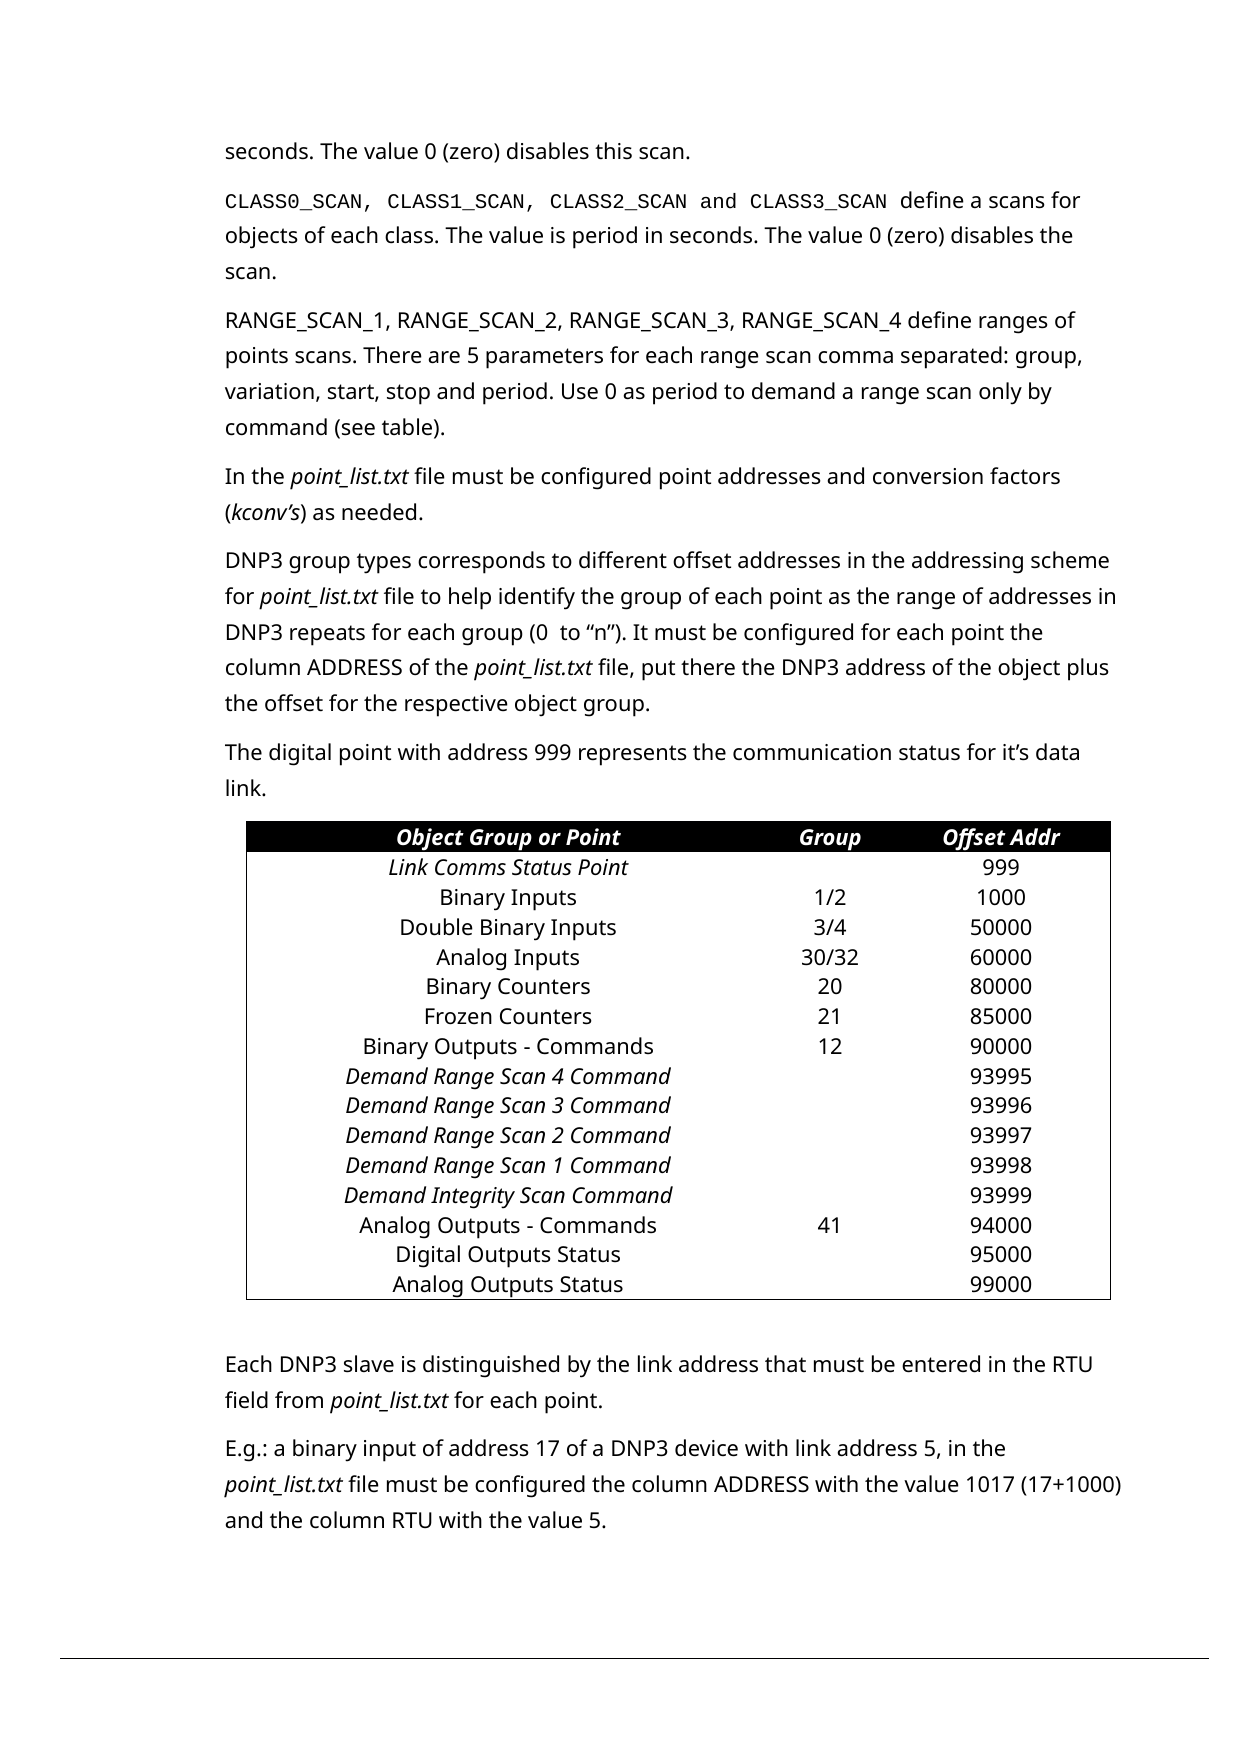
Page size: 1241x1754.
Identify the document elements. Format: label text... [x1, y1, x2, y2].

table_cell 93995 [891, 1061, 1110, 1091]
table_cell 90000 [891, 1031, 1110, 1061]
table_cell [769, 1240, 891, 1269]
text The digital point with address 999 represents the communication status for it’s data link. [224, 737, 1122, 802]
table_cell Demand Integrity Scan Command [247, 1180, 768, 1210]
table_cell Link Comms Status Point [247, 852, 768, 882]
table_cell Digital Outputs Status [247, 1240, 768, 1269]
table_cell Demand Range Scan 1 Command [247, 1150, 768, 1180]
table_cell Frozen Counters [247, 1001, 768, 1031]
text seconds. The value 0 (zero) disables this scan. [224, 136, 1122, 166]
table_cell 94000 [891, 1210, 1110, 1239]
table_cell 1/2 [769, 882, 891, 912]
table_cell 95000 [891, 1240, 1110, 1269]
table_cell 93999 [891, 1180, 1110, 1210]
table_cell 999 [891, 852, 1110, 882]
table_cell 85000 [891, 1001, 1110, 1031]
text In the point_list.txt file must be configured point addresses and conversion factors (kconv’s) as needed. [224, 461, 1122, 526]
table_cell [769, 1120, 891, 1150]
table_cell 30/32 [769, 942, 891, 971]
table_cell Demand Range Scan 4 Command [247, 1061, 768, 1091]
table_cell [769, 1180, 891, 1210]
table_cell 99000 [891, 1269, 1110, 1299]
table_cell 41 [769, 1210, 891, 1239]
table_cell Binary Outputs - Commands [247, 1031, 768, 1061]
table_cell Analog Outputs - Commands [247, 1210, 768, 1239]
table_cell Binary Inputs [247, 882, 768, 912]
table_cell Demand Range Scan 3 Command [247, 1091, 768, 1120]
text RANGE_SCAN_1, RANGE_SCAN_2, RANGE_SCAN_3, RANGE_SCAN_4 define ranges of points scans. There are 5 parameters for each range scan comma separated: group, variation, start, stop and period. Use 0 as period to demand a range scan only by command (see table). [224, 305, 1122, 442]
table_cell Double Binary Inputs [247, 912, 768, 942]
table_cell 93996 [891, 1091, 1110, 1120]
table_cell [769, 1091, 891, 1120]
table_cell 12 [769, 1031, 891, 1061]
table_cell [769, 1061, 891, 1091]
table_cell 60000 [891, 942, 1110, 971]
table_cell 1000 [891, 882, 1110, 912]
table_header Group [769, 823, 891, 852]
text E.g.: a binary input of address 17 of a DNP3 device with link address 5, in the point_list.txt file must be configured the column ADDRESS with the value 1017 (17+1000) and the column RTU with the value 5. [224, 1433, 1122, 1534]
table_cell [769, 852, 891, 882]
table_cell 21 [769, 1001, 891, 1031]
text CLASS0_SCAN, CLASS1_SCAN, CLASS2_SCAN and CLASS3_SCAN define a scans for objects of each class. The value is period in seconds. The value 0 (zero) disables the scan. [224, 184, 1122, 286]
table_cell Analog Inputs [247, 942, 768, 971]
table_cell 93997 [891, 1120, 1110, 1150]
table_cell 80000 [891, 971, 1110, 1001]
text DNP3 group types corresponds to different offset addresses in the addressing scheme for point_list.txt file to help identify the group of each point as the range of addresses in DNP3 repeats for each group (0 to “n”). It must be configured for each point the column ADDRESS of the point_list.txt file, put there the DNP3 address of the object plus the offset for the respective object group. [224, 545, 1122, 718]
table_cell 20 [769, 971, 891, 1001]
table_cell 50000 [891, 912, 1110, 942]
table_header Object Group or Point [247, 823, 768, 852]
table_cell 93998 [891, 1150, 1110, 1180]
table_cell [769, 1150, 891, 1180]
table_cell Demand Range Scan 2 Command [247, 1120, 768, 1150]
table_header Offset Addr [891, 823, 1110, 852]
table_cell Binary Counters [247, 971, 768, 1001]
text Each DNP3 slave is distinguished by the link address that must be entered in the RTU field from point_list.txt for each point. [224, 1349, 1122, 1414]
table_cell Analog Outputs Status [247, 1269, 768, 1299]
table_cell 3/4 [769, 912, 891, 942]
table_cell [769, 1269, 891, 1299]
